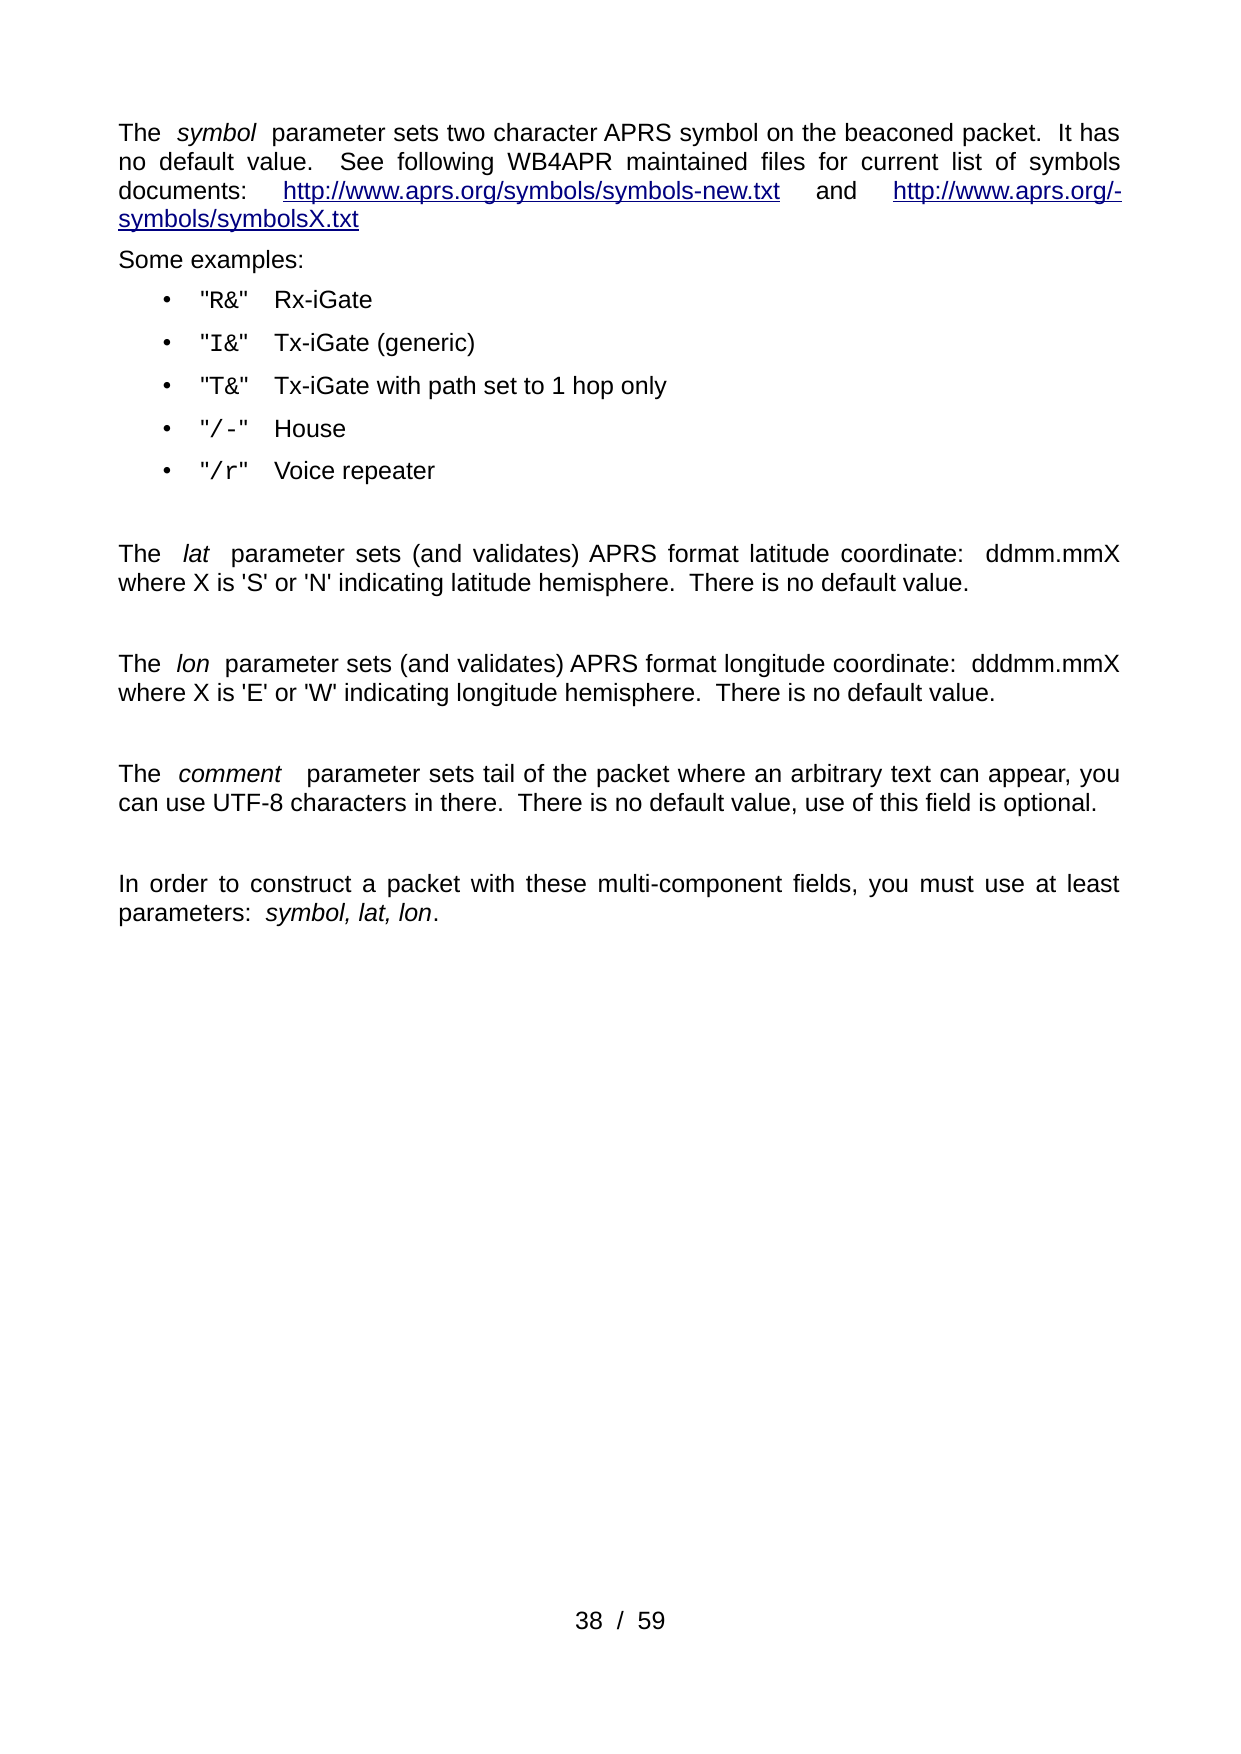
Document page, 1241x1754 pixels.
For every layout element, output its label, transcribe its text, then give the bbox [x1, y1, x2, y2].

list "I&" Tx-iGate (generic) [163, 328, 1122, 359]
list "T&" Tx-iGate with path set to 1 hop only [163, 371, 1122, 402]
text The comment parameter sets tail of the packet where an arbitrary text can appear, you can use UTF-8 characters in there. There is no default value, use of this field is optional. [118, 759, 1122, 817]
text The lon parameter sets (and validates) APRS format longitude coordinate: dddmm.mmX where X is 'E' or 'W' indicating longitude hemisphere. There is no default value. [118, 649, 1122, 707]
list "R&" Rx-iGate [163, 285, 1122, 316]
list "/r" Voice repeater [163, 456, 1122, 487]
text In order to construct a packet with these multi-component fields, you must use at least parameters: symbol, lat, lon. [118, 869, 1122, 926]
list "/-" House [163, 413, 1122, 444]
text The lat parameter sets (and validates) APRS format latitude coordinate: ddmm.mmX where X is 'S' or 'N' indicating latitude hemisphere. There is no default value. [118, 539, 1122, 597]
text The symbol parameter sets two character APRS symbol on the beaconed packet. It has no default value. See following WB4APR maintained files for current list of symbols documents: http://www.aprs.org/symbols/symbols-new.txt and http://www.aprs.org/­symbols/­symbolsX.txt [118, 118, 1122, 233]
text Some examples: [118, 245, 1122, 274]
